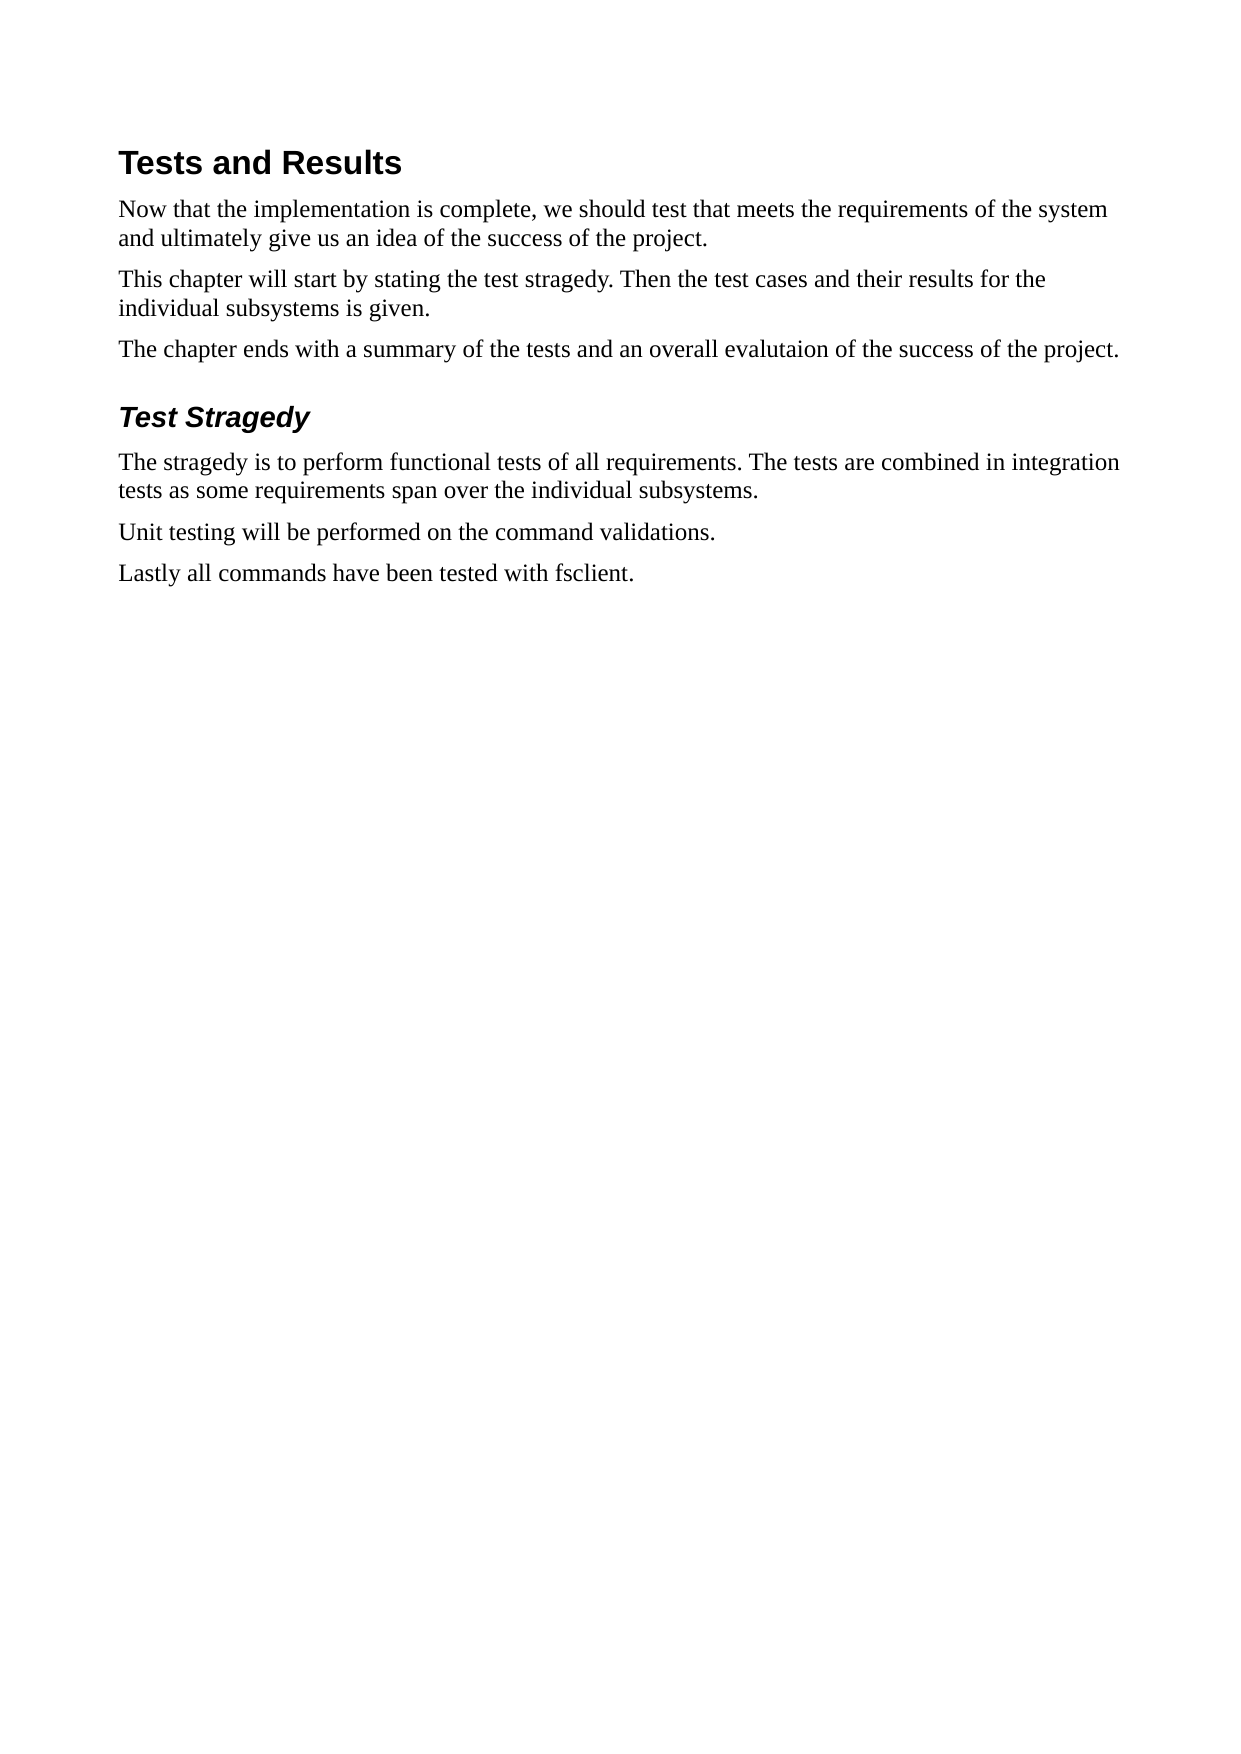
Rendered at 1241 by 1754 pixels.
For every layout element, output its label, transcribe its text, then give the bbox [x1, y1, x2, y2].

text Now that the implementation is complete, we should test that meets the requirements of the system and ultimately give us an idea of the success of the project. [118, 194, 1122, 252]
text Lastly all commands have been tested with fsclient. [118, 558, 1122, 587]
subtitle Test Stragedy [118, 401, 1122, 434]
subtitle Tests and Results [118, 143, 1122, 182]
text The stragedy is to perform functional tests of all requirements. The tests are combined in integration tests as some requirements span over the individual subsystems. [118, 447, 1122, 504]
text This chapter will start by stating the test stragedy. Then the test cases and their results for the individual subsystems is given. [118, 264, 1122, 322]
text Unit testing will be performed on the command validations. [118, 517, 1122, 545]
text The chapter ends with a summary of the tests and an overall evalutaion of the success of the project. [118, 334, 1122, 363]
